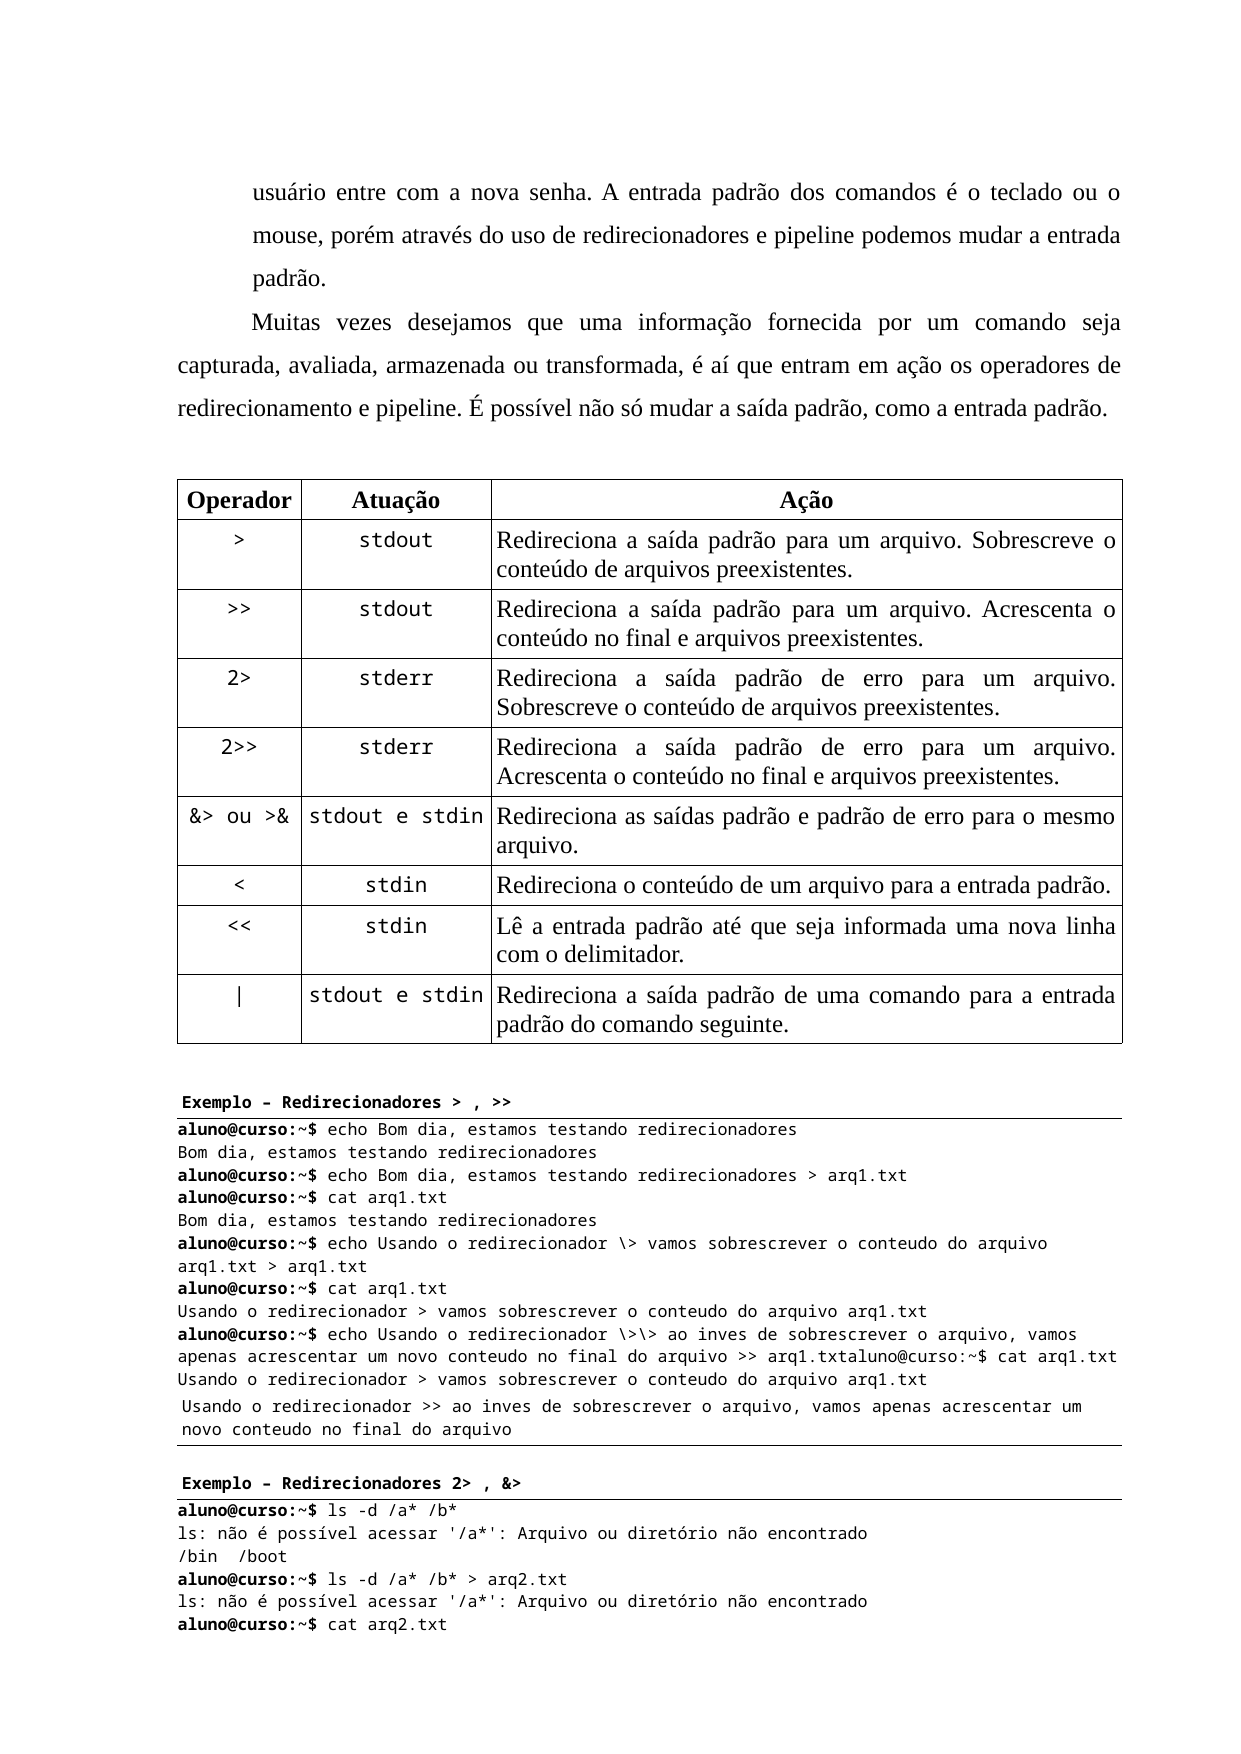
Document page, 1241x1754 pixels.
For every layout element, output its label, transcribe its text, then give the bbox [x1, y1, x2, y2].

table_cell Redireciona a saída padrão de erro para um arquivo. Acrescenta o conteúdo no final e arquivos preexistentes. [492, 728, 1122, 796]
table_cell stdin [302, 866, 491, 905]
table_cell stdout e stdin [302, 797, 491, 865]
text Usando o redirecionador > vamos sobrescrever o conteudo do arquivo arq1.txt [177, 1299, 1122, 1322]
list usuário entre com a nova senha. A entrada padrão dos comandos é o teclado ou o mouse, porém através do uso de redirecionadores e pipeline podemos mudar a entrada padrão. [215, 177, 1122, 292]
table_cell Redireciona a saída padrão de uma comando para a entrada padrão do comando seguinte. [492, 975, 1122, 1043]
text Bom dia, estamos testando redirecionadores [177, 1141, 1122, 1163]
text aluno@curso:~$ echo Bom dia, estamos testando redirecionadores [177, 1119, 1122, 1141]
text aluno@curso:~$ echo Usando o redirecionador \> vamos sobrescrever o conteudo do arquivo arq1.txt > arq1.txt [177, 1231, 1122, 1277]
table_cell stdin [302, 906, 491, 974]
table_header Ação [492, 480, 1122, 519]
table_cell < [178, 866, 301, 905]
table_cell stdout [302, 590, 491, 657]
text ls: não é possível acessar '/a*': Arquivo ou diretório não encontrado [177, 1522, 1122, 1544]
text /bin /boot [177, 1544, 1122, 1567]
table_cell &> ou >& [178, 797, 301, 865]
table_cell Redireciona a saída padrão de erro para um arquivo. Sobrescreve o conteúdo de arquivos preexistentes. [492, 659, 1122, 727]
table_header Operador [178, 480, 301, 519]
table_cell Redireciona a saída padrão para um arquivo. Sobrescreve o conteúdo de arquivos preexistentes. [492, 520, 1122, 588]
text ls: não é possível acessar '/a*': Arquivo ou diretório não encontrado [177, 1590, 1122, 1612]
table_cell Redireciona a saída padrão para um arquivo. Acrescenta o conteúdo no final e arquivos preexistentes. [492, 590, 1122, 657]
text aluno@curso:~$ cat arq1.txt [177, 1277, 1122, 1299]
text aluno@curso:~$ ls -d /a* /b* > arq2.txt [177, 1567, 1122, 1590]
table_cell | [178, 975, 301, 1043]
text aluno@curso:~$ cat arq1.txt [177, 1186, 1122, 1209]
table_cell Redireciona as saídas padrão e padrão de erro para o mesmo arquivo. [492, 797, 1122, 865]
table_cell << [178, 906, 301, 974]
table_cell stdout e stdin [302, 975, 491, 1043]
table_cell 2>> [178, 728, 301, 796]
table_cell stdout [302, 520, 491, 588]
text Usando o redirecionador >> ao inves de sobrescrever o arquivo, vamos apenas acrescentar um novo conteudo no final do arquivo [177, 1390, 1122, 1445]
table_cell 2> [178, 659, 301, 727]
text Bom dia, estamos testando redirecionadores [177, 1209, 1122, 1231]
text aluno@curso:~$ echo Usando o redirecionador \>\> ao inves de sobrescrever o arquivo, vamos apenas acrescentar um novo conteudo no final do arquivo >> arq1.txtaluno@curso:~$ cat arq1.txt [177, 1322, 1122, 1368]
text Exemplo – Redirecionadores > , >> [177, 1086, 1122, 1118]
table_cell > [178, 520, 301, 588]
table_cell stderr [302, 728, 491, 796]
table_cell Lê a entrada padrão até que seja informada uma nova linha com o delimitador. [492, 906, 1122, 974]
text Exemplo – Redirecionadores 2> , &> [177, 1467, 1122, 1499]
table_cell stderr [302, 659, 491, 727]
table_cell >> [178, 590, 301, 657]
table_header Atuação [302, 480, 491, 519]
text aluno@curso:~$ cat arq2.txt [177, 1612, 1122, 1635]
text aluno@curso:~$ echo Bom dia, estamos testando redirecionadores > arq1.txt [177, 1163, 1122, 1186]
text aluno@curso:~$ ls -d /a* /b* [177, 1500, 1122, 1522]
text Muitas vezes desejamos que uma informação fornecida por um comando seja capturada, avaliada, armazenada ou transformada, é aí que entram em ação os operadores de redirecionamento e pipeline. É possível não só mudar a saída padrão, como a entrada padrão. [177, 307, 1122, 422]
table_cell Redireciona o conteúdo de um arquivo para a entrada padrão. [492, 866, 1122, 905]
text Usando o redirecionador > vamos sobrescrever o conteudo do arquivo arq1.txt [177, 1368, 1122, 1390]
